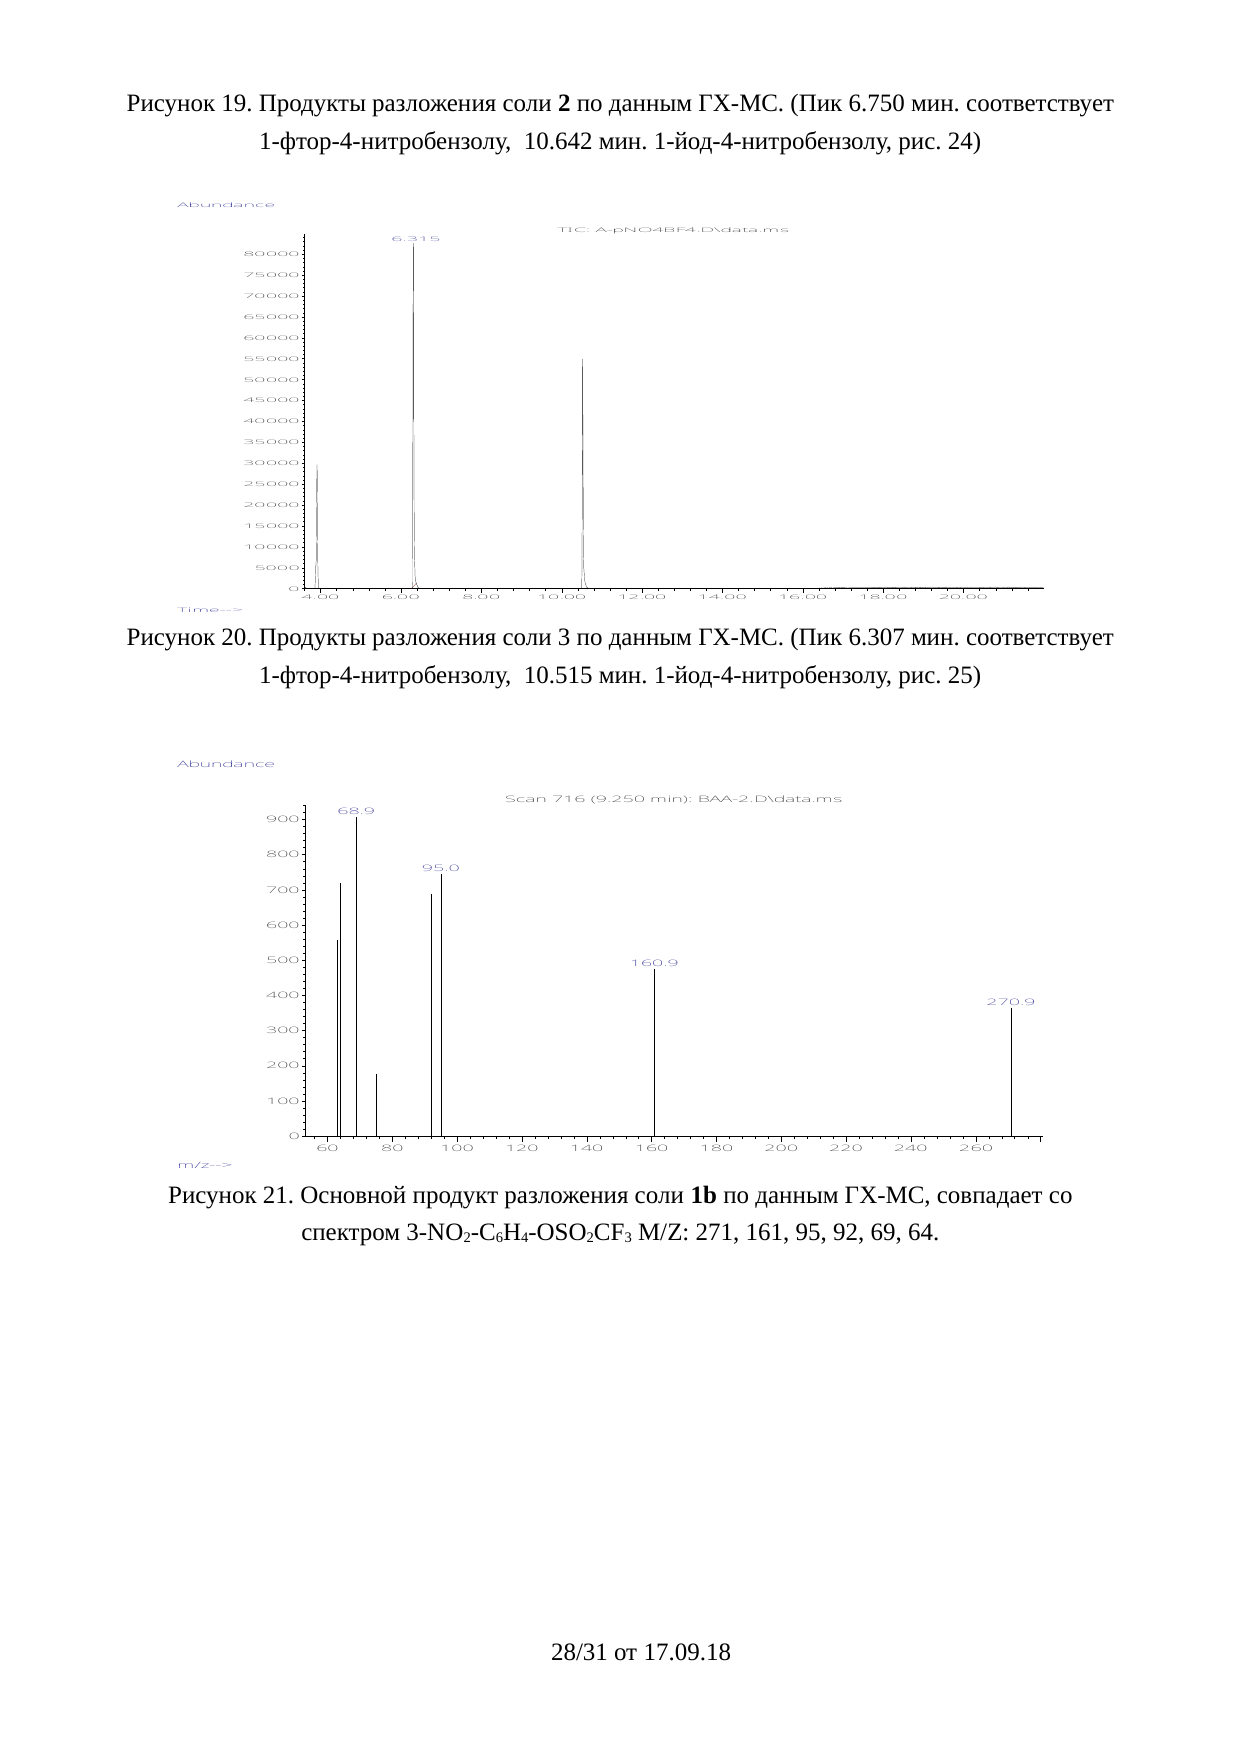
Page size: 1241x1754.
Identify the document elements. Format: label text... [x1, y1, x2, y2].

text Рисунок 19. Продукты разложения соли 2 по данным ГХ-МС. (Пик 6.750 мин. соответствует 1-фтор-4-нитробензолу, 10.642 мин. 1-йод-4-нитробензолу, рис. 24) [118, 88, 1122, 154]
text Рисунок 21. Основной продукт разложения соли 1b по данным ГХ-МС, совпадает со спектром 3-NO2-C6H4-OSO2CF3 M/Z: 271, 161, 95, 92, 69, 64. [118, 1180, 1122, 1246]
text Рисунок 20. Продукты разложения соли 3 по данным ГХ-МС. (Пик 6.307 мин. соответствует 1-фтор-4-нитробензолу, 10.515 мин. 1-йод-4-нитробензолу, рис. 25) [118, 622, 1122, 688]
